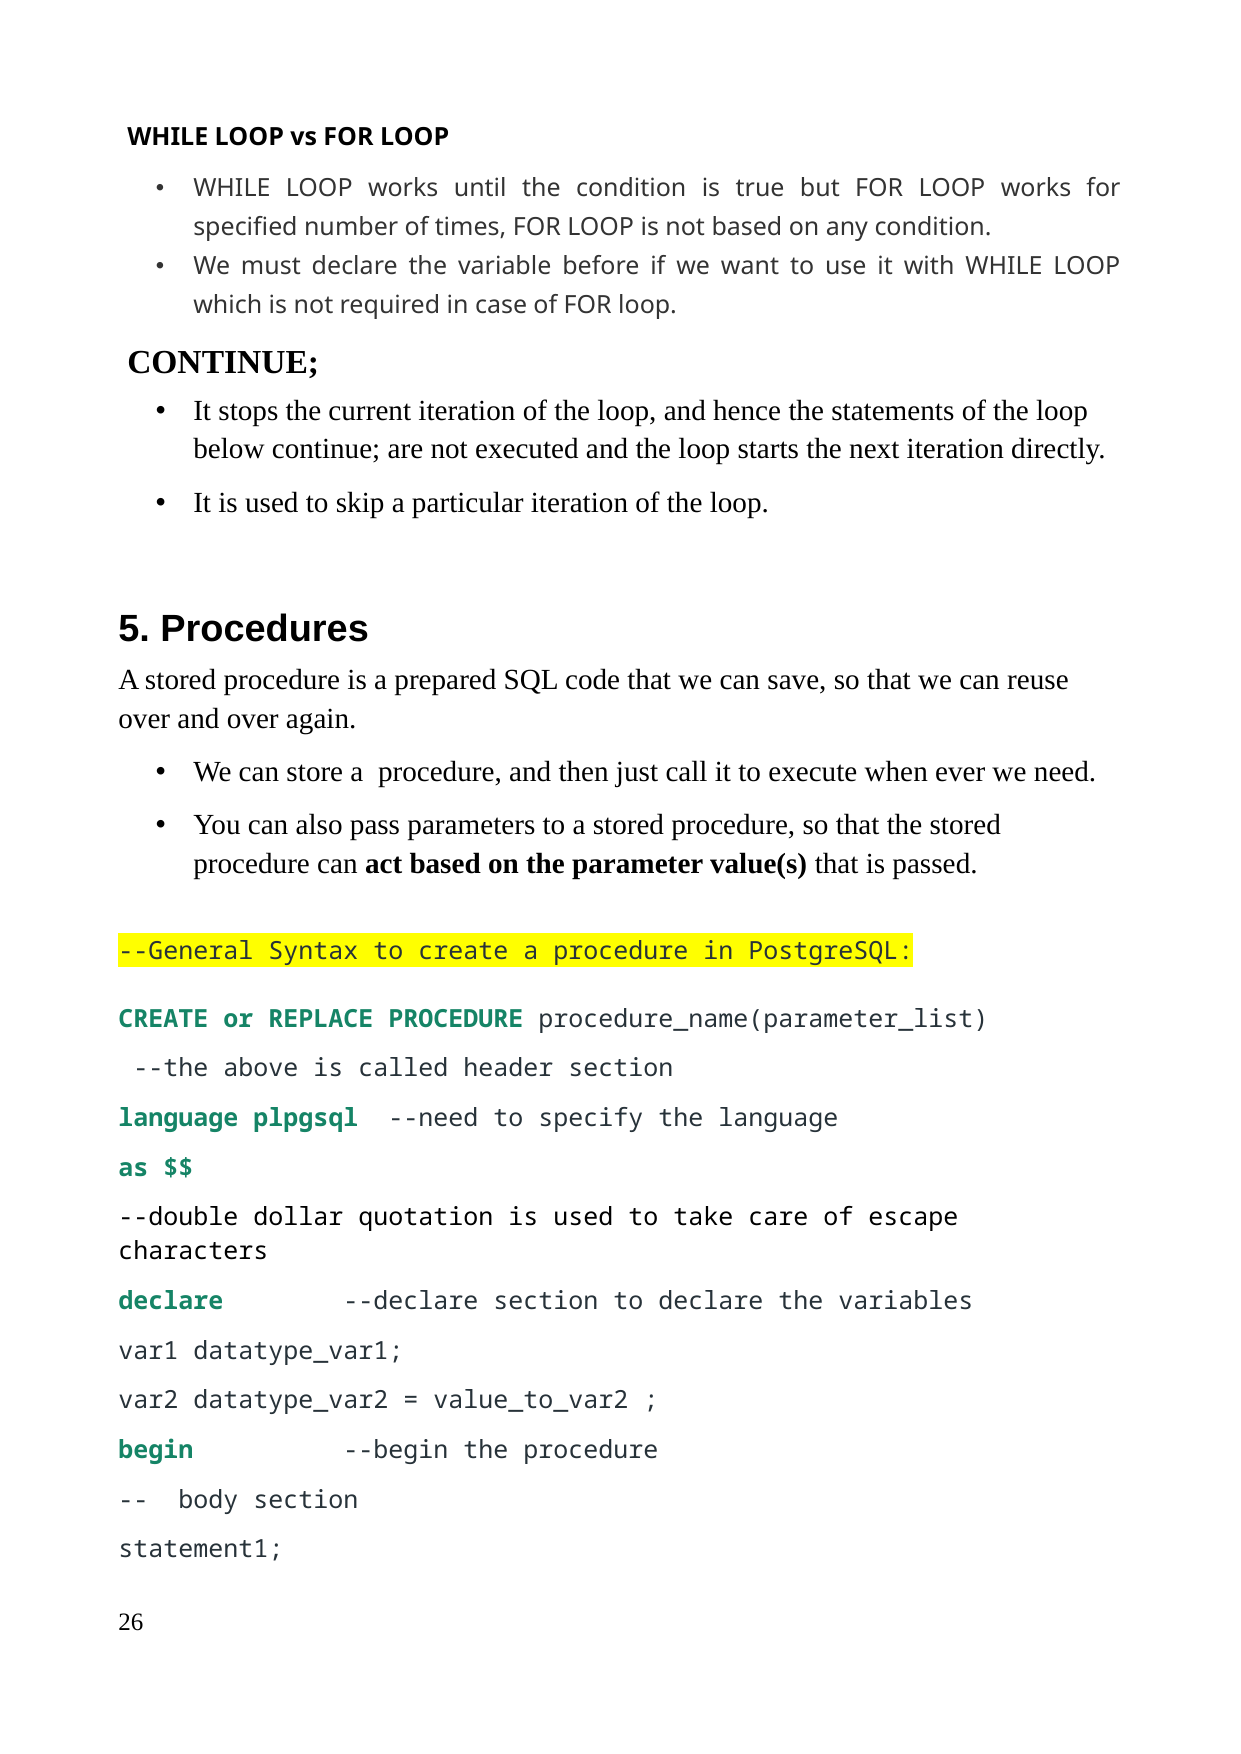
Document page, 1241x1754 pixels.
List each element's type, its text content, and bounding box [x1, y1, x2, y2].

text declare --declare section to declare the variables [118, 1283, 1122, 1317]
text var2 datatype_var2 = value_to_var2 ; [118, 1382, 1122, 1416]
text --double dollar quotation is used to take care of escape characters [118, 1199, 1122, 1267]
text as $$ [118, 1149, 1122, 1183]
text A stored procedure is a prepared SQL code that we can save, so that we can reuse over and over again. [118, 662, 1122, 734]
list We can store a procedure, and then just call it to execute when ever we need. [156, 754, 1122, 788]
text CREATE or REPLACE PROCEDURE procedure_name(parameter_list) [118, 1000, 1122, 1034]
text -- body section [118, 1481, 1122, 1516]
subtitle 5. Procedures [118, 606, 1122, 650]
list We must declare the variable before if we want to use it with WHILE LOOP which is not required in case of FOR loop. [156, 243, 1122, 321]
subtitle WHILE LOOP vs FOR LOOP [118, 118, 1107, 152]
list You can also pass parameters to a stored procedure, so that the stored procedure can act based on the parameter value(s) that is passed. [156, 807, 1122, 879]
subtitle CONTINUE; [118, 342, 1107, 380]
text statement1; [118, 1531, 1122, 1565]
text --the above is called header section [118, 1050, 1122, 1084]
text var1 datatype_var1; [118, 1332, 1122, 1366]
text begin --begin the procedure [118, 1432, 1122, 1466]
text language plpgsql --need to specify the language [118, 1099, 1122, 1134]
list It stops the current iteration of the loop, and hence the statements of the loop below continue; are not executed and the loop starts the next iteration directly. [156, 393, 1122, 465]
list It is used to skip a particular iteration of the loop. [156, 485, 1122, 518]
list WHILE LOOP works until the condition is true but FOR LOOP works for specified number of times, FOR LOOP is not based on any condition. [156, 165, 1122, 243]
text --General Syntax to create a procedure in PostgreSQL: [118, 933, 1122, 967]
